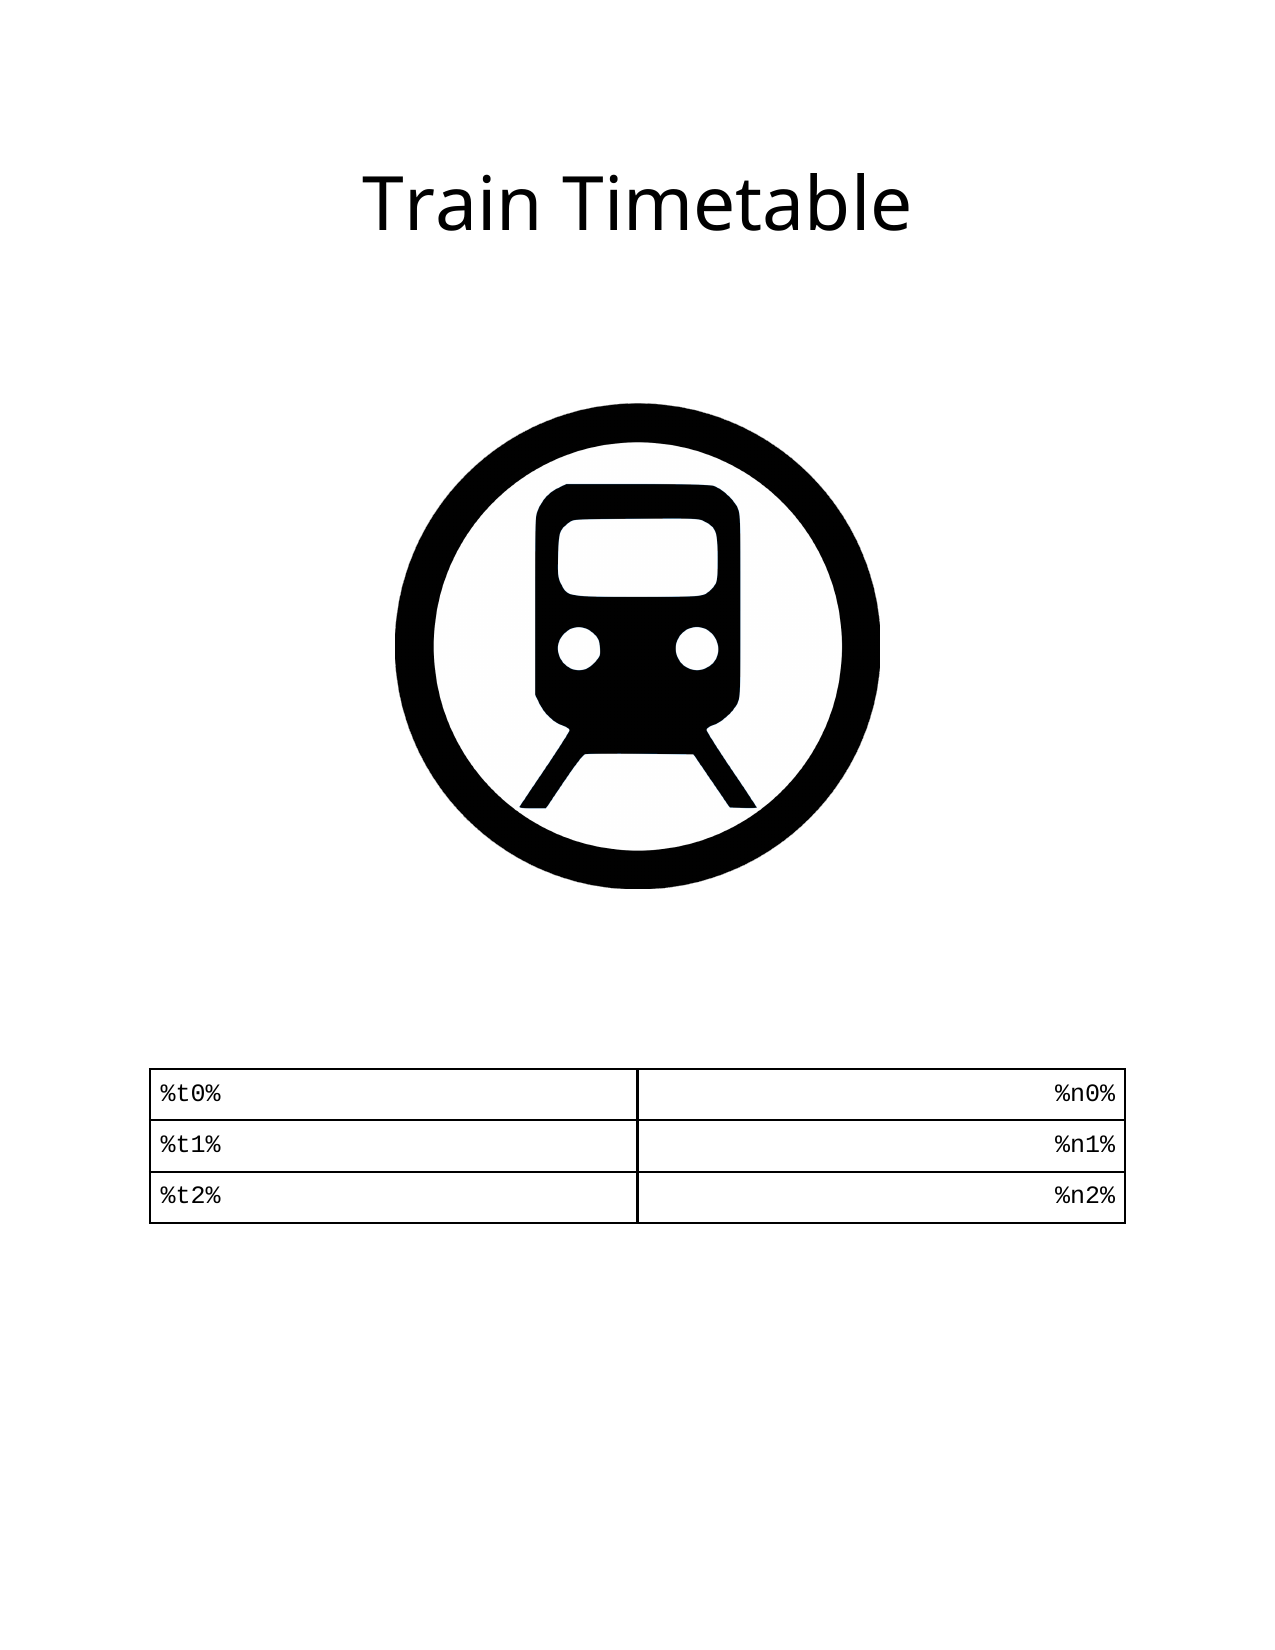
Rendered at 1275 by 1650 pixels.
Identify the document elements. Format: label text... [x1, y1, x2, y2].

table_cell %t2% [151, 1173, 636, 1222]
table_header %t0% [151, 1070, 636, 1119]
picture [395, 403, 880, 889]
table_cell %n2% [639, 1173, 1124, 1222]
table_header %n0% [639, 1070, 1124, 1119]
text Train Timetable [150, 150, 1125, 252]
table_cell %t1% [151, 1121, 636, 1171]
table_cell %n1% [639, 1121, 1124, 1171]
